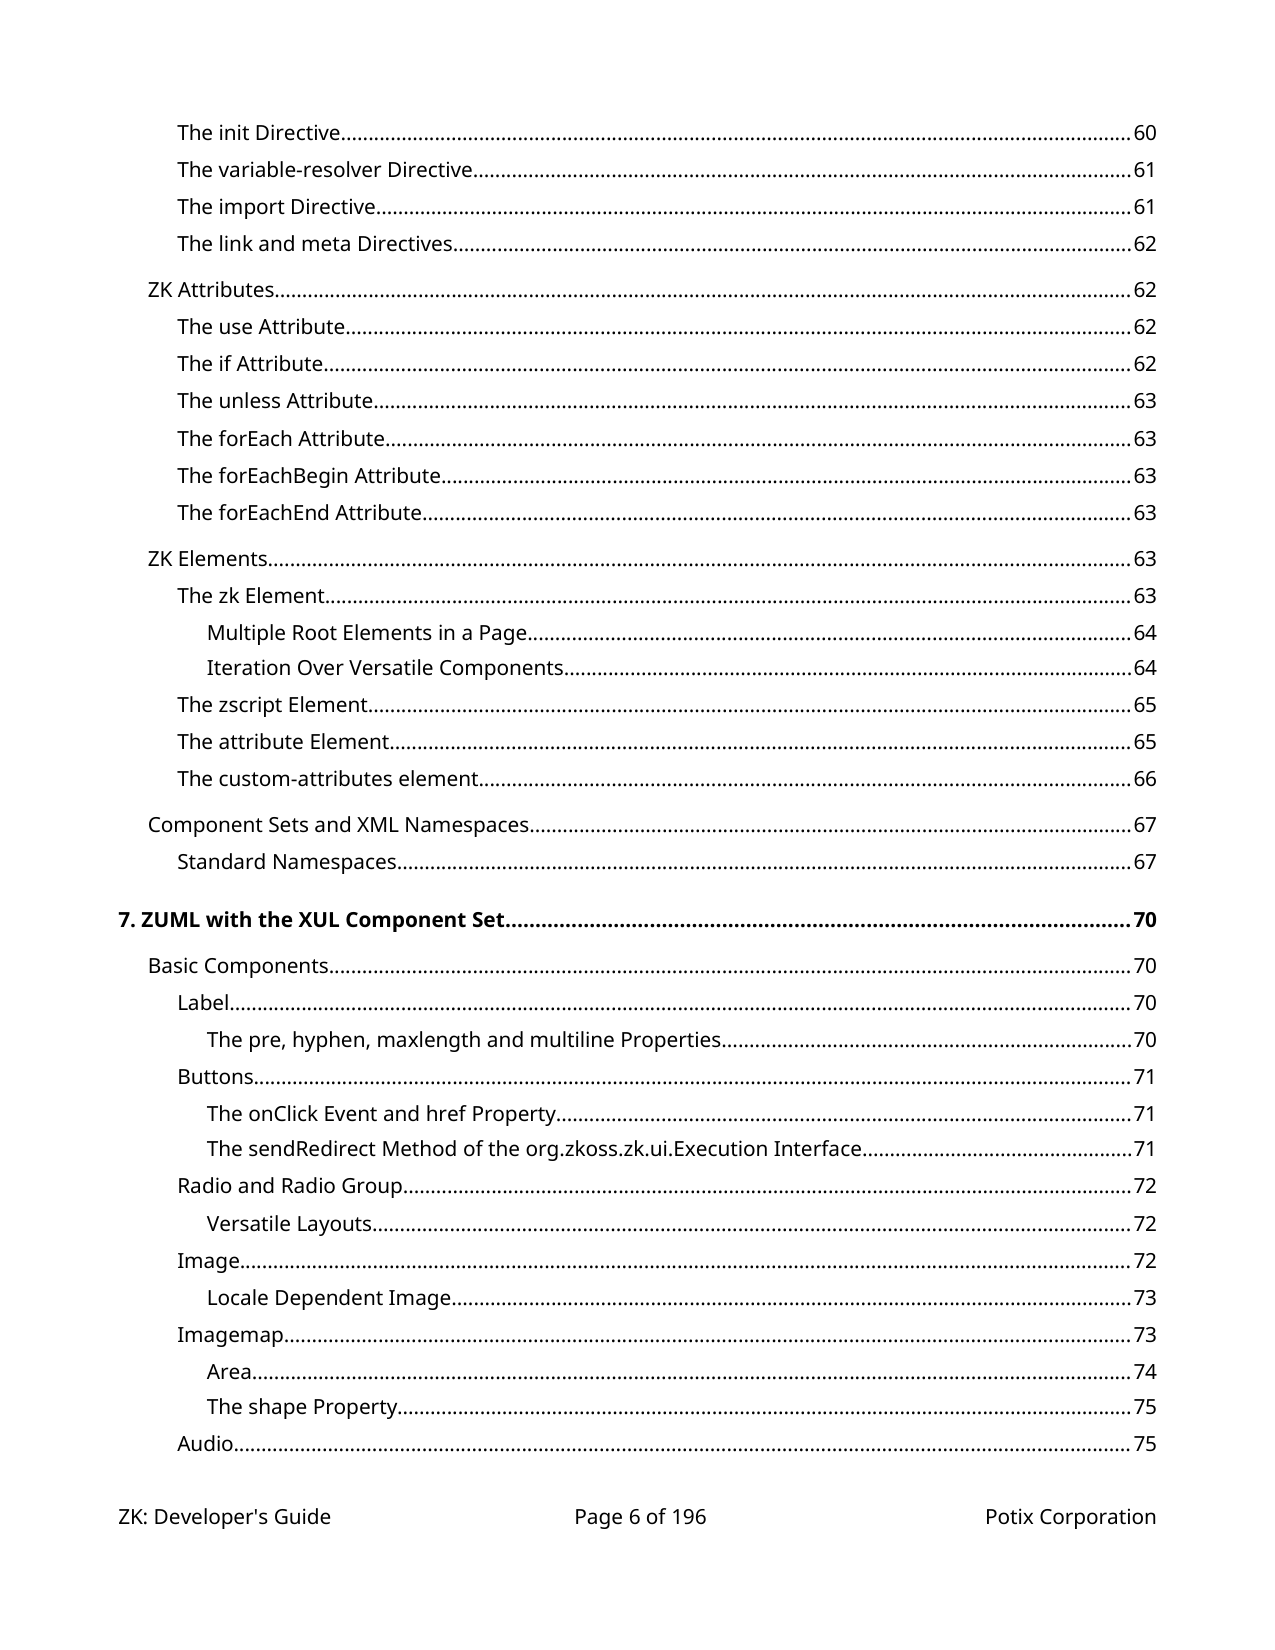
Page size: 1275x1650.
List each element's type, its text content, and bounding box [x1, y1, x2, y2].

text Label 70 [177, 988, 1157, 1016]
text The sendRedirect Method of the org.zkoss.zk.ui.Execution Interface 71 [207, 1134, 1157, 1163]
text The forEach Attribute 63 [177, 424, 1157, 452]
text Standard Namespaces 67 [177, 847, 1157, 876]
text Locale Dependent Image 73 [207, 1283, 1157, 1311]
text The pre, hyphen, maxlength and multiline Properties 70 [207, 1025, 1157, 1053]
text The onClick Event and href Property 71 [207, 1099, 1157, 1128]
text The attribute Element 65 [177, 727, 1157, 756]
text Audio 75 [177, 1429, 1157, 1458]
text The link and meta Directives 62 [177, 229, 1157, 258]
text The import Directive 61 [177, 192, 1157, 221]
text Component Sets and XML Namespaces 67 [148, 810, 1157, 838]
text The init Directive 60 [177, 118, 1157, 146]
text Multiple Root Elements in a Page 64 [207, 618, 1157, 646]
text The if Attribute 62 [177, 349, 1157, 378]
text Area 74 [207, 1357, 1157, 1385]
text The unless Attribute 63 [177, 387, 1157, 415]
text Imagemap 73 [177, 1320, 1157, 1348]
text Image 72 [177, 1246, 1157, 1274]
text ZK Attributes 62 [148, 275, 1157, 303]
text Basic Components 70 [148, 951, 1157, 979]
text The zscript Element 65 [177, 690, 1157, 718]
text The forEachEnd Attribute 63 [177, 498, 1157, 526]
text The shape Property 75 [207, 1392, 1157, 1421]
text 7. ZUML with the XUL Component Set 70 [118, 905, 1157, 933]
text The use Attribute 62 [177, 312, 1157, 341]
text The variable-resolver Directive 61 [177, 155, 1157, 183]
text Versatile Layouts 72 [207, 1209, 1157, 1237]
text The zk Element 63 [177, 581, 1157, 609]
text The forEachBegin Attribute 63 [177, 461, 1157, 489]
text ZK Elements 63 [148, 544, 1157, 572]
text Iteration Over Versatile Components 64 [207, 653, 1157, 681]
text Buttons 71 [177, 1062, 1157, 1091]
text The custom-attributes element 66 [177, 764, 1157, 793]
text Radio and Radio Group 72 [177, 1172, 1157, 1200]
